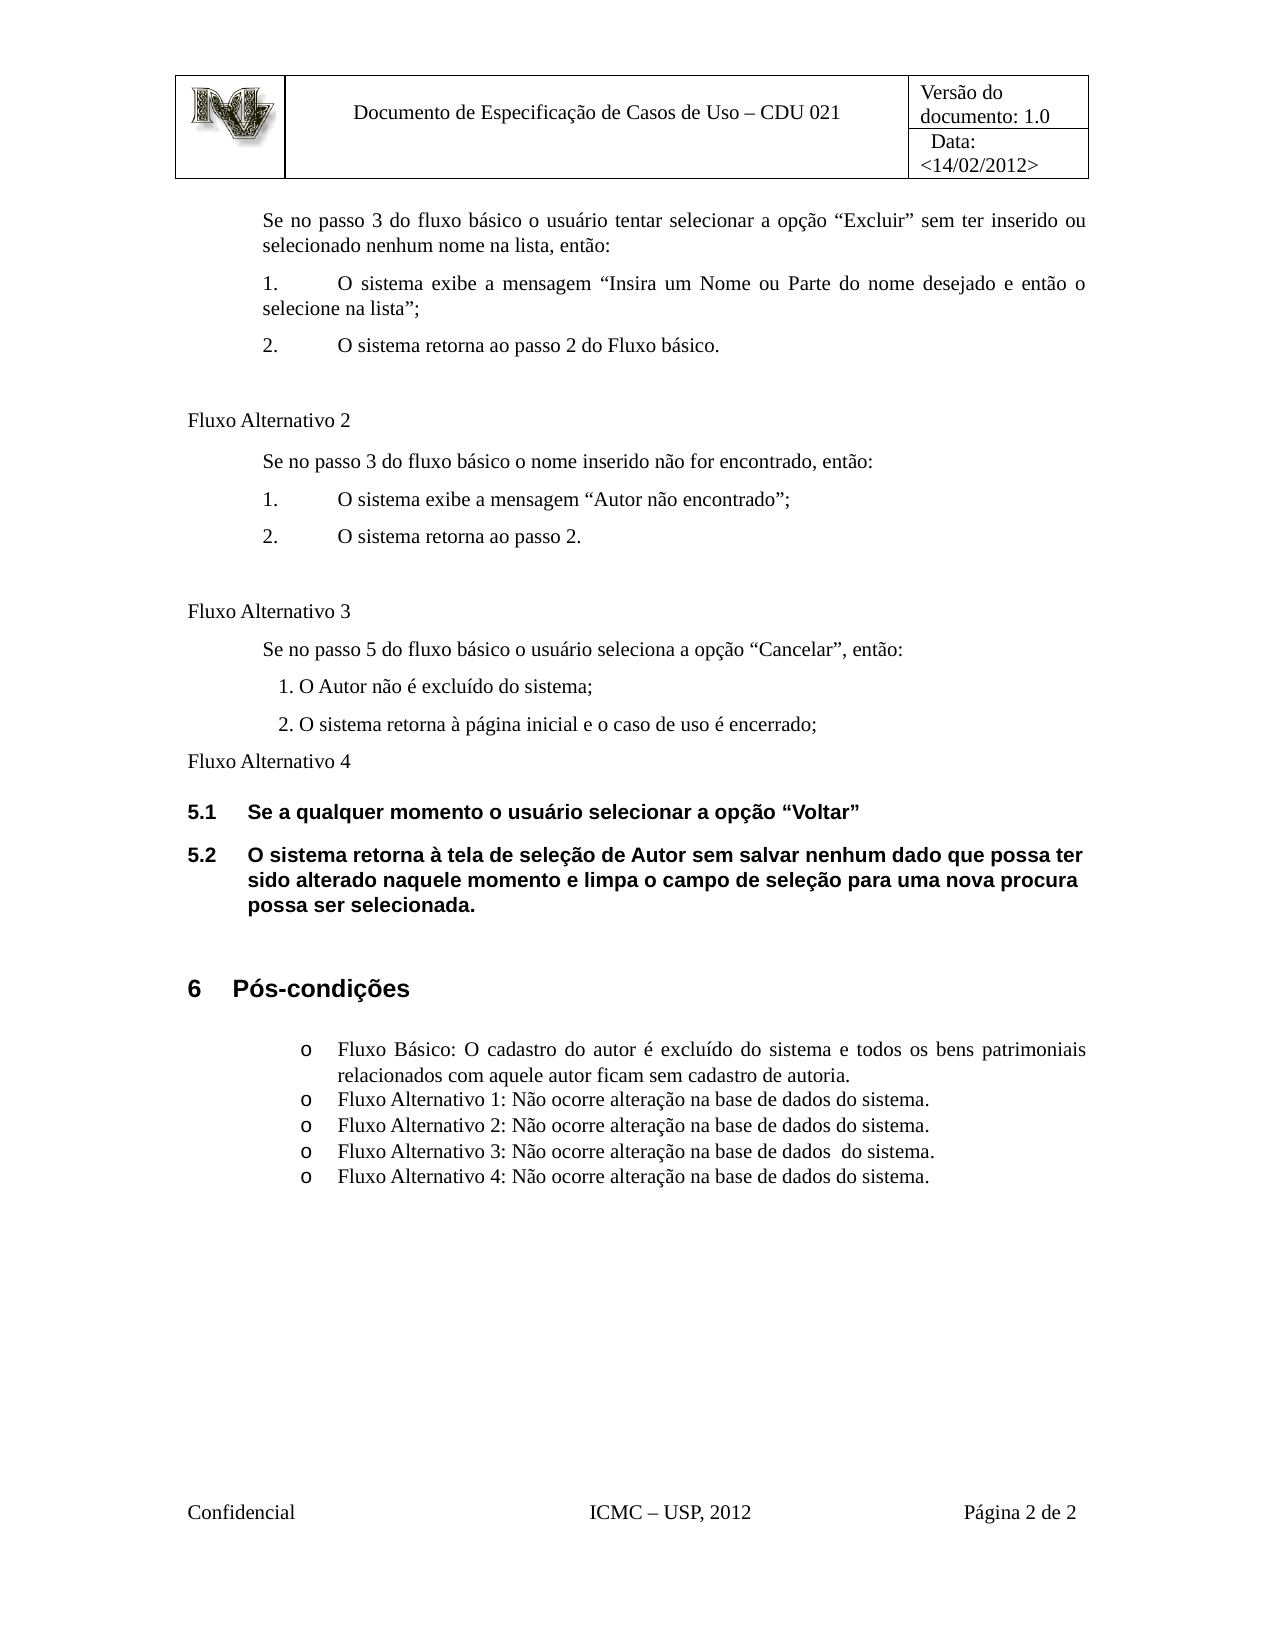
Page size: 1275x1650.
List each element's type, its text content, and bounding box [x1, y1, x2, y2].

list Fluxo Alternativo 1: Não ocorre alteração na base de dados do sistema. [300, 1087, 1087, 1113]
text Fluxo Alternativo 2 [187, 407, 1087, 432]
list Fluxo Alternativo 2: Não ocorre alteração na base de dados do sistema. [300, 1113, 1087, 1138]
list Fluxo Alternativo 4: Não ocorre alteração na base de dados do sistema. [300, 1164, 1087, 1190]
text 1. O Autor não é excluído do sistema; [187, 673, 1087, 698]
list Fluxo Básico: O cadastro do autor é excluído do sistema e todos os bens patrimoniais relacionados com aquele autor ficam sem cadastro de autoria. [300, 1037, 1087, 1087]
text 2. O sistema retorna ao passo 2 do Fluxo básico. [187, 332, 1087, 357]
text 2. O sistema retorna à página inicial e o caso de uso é encerrado; [187, 711, 1087, 736]
text 1. O sistema exibe a mensagem “Insira um Nome ou Parte do nome desejado e então o selecione na lista”; [262, 270, 1087, 320]
text Se no passo 3 do fluxo básico o nome inserido não for encontrado, então: [187, 445, 1087, 473]
text Se no passo 5 do fluxo básico o usuário seleciona a opção “Cancelar”, então: [187, 636, 1087, 661]
text Se no passo 3 do fluxo básico o usuário tentar selecionar a opção “Excluir” sem ter inserido ou selecionado nenhum nome na lista, então: [262, 207, 1087, 257]
subtitle Se a qualquer momento o usuário selecionar a opção “Voltar” [187, 798, 1087, 823]
list Fluxo Alternativo 3: Não ocorre alteração na base de dados do sistema. [300, 1138, 1087, 1164]
text Fluxo Alternativo 3 [187, 598, 1087, 623]
subtitle O sistema retorna à tela de seleção de Autor sem salvar nenhum dado que possa ter sido alterado naquele momento e limpa o campo de seleção para uma nova procura possa ser selecionada. [187, 842, 1087, 917]
text 1. O sistema exibe a mensagem “Autor não encontrado”; [187, 486, 1087, 511]
list O sistema retorna ao passo 2. [187, 523, 1087, 548]
subtitle Pós-condições [187, 973, 1087, 1002]
text Fluxo Alternativo 4 [187, 748, 1087, 773]
